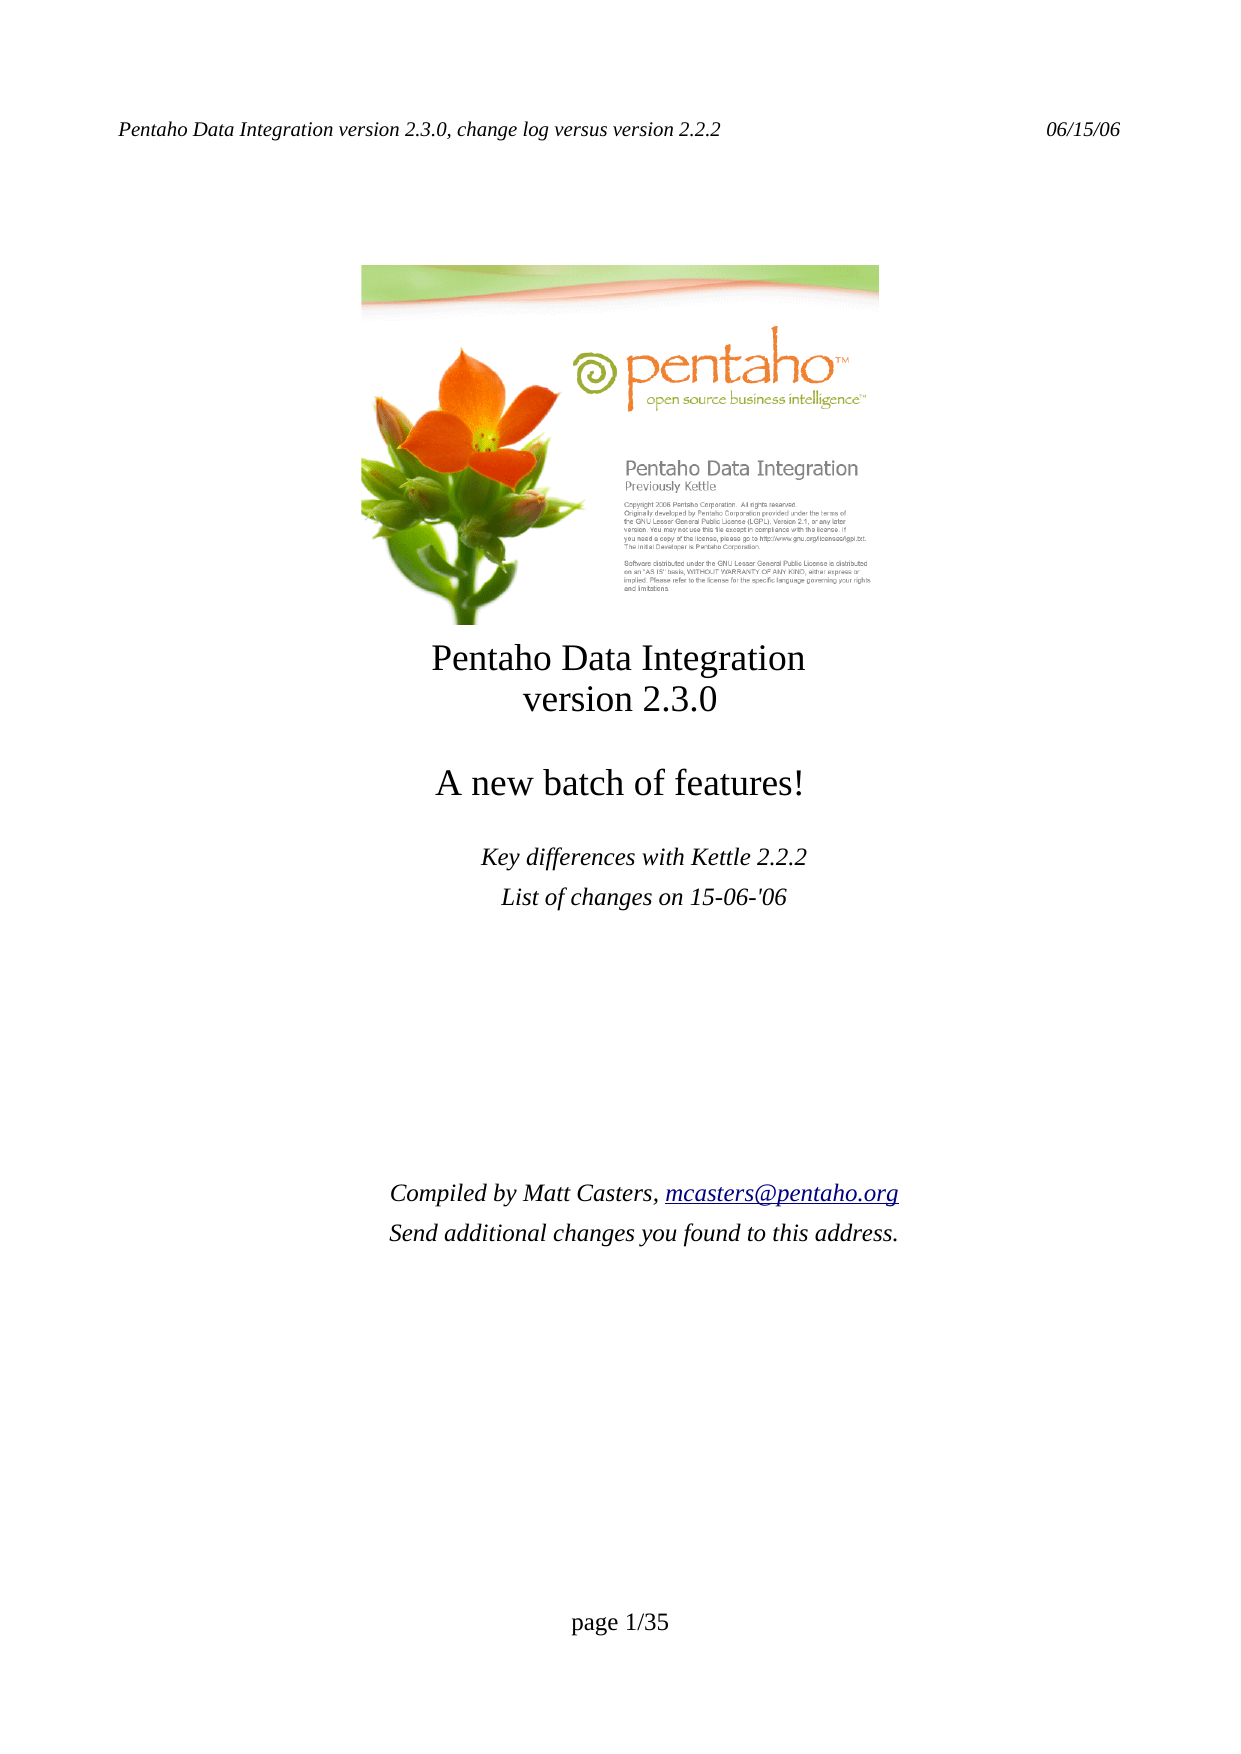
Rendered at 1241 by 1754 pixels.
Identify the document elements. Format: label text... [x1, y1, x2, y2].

text List of changes on 15-06-'06 [118, 883, 1122, 911]
text version 2.3.0 [118, 678, 1122, 720]
text Send additional changes you found to this address. [118, 1219, 1122, 1247]
text Pentaho Data Integration [118, 637, 1122, 678]
text Key differences with Kettle 2.2.2 [118, 843, 1122, 871]
picture [361, 265, 879, 625]
text A new batch of features! [118, 762, 1122, 803]
text Compiled by Matt Casters, mcasters@pentaho.org [118, 1179, 1122, 1207]
